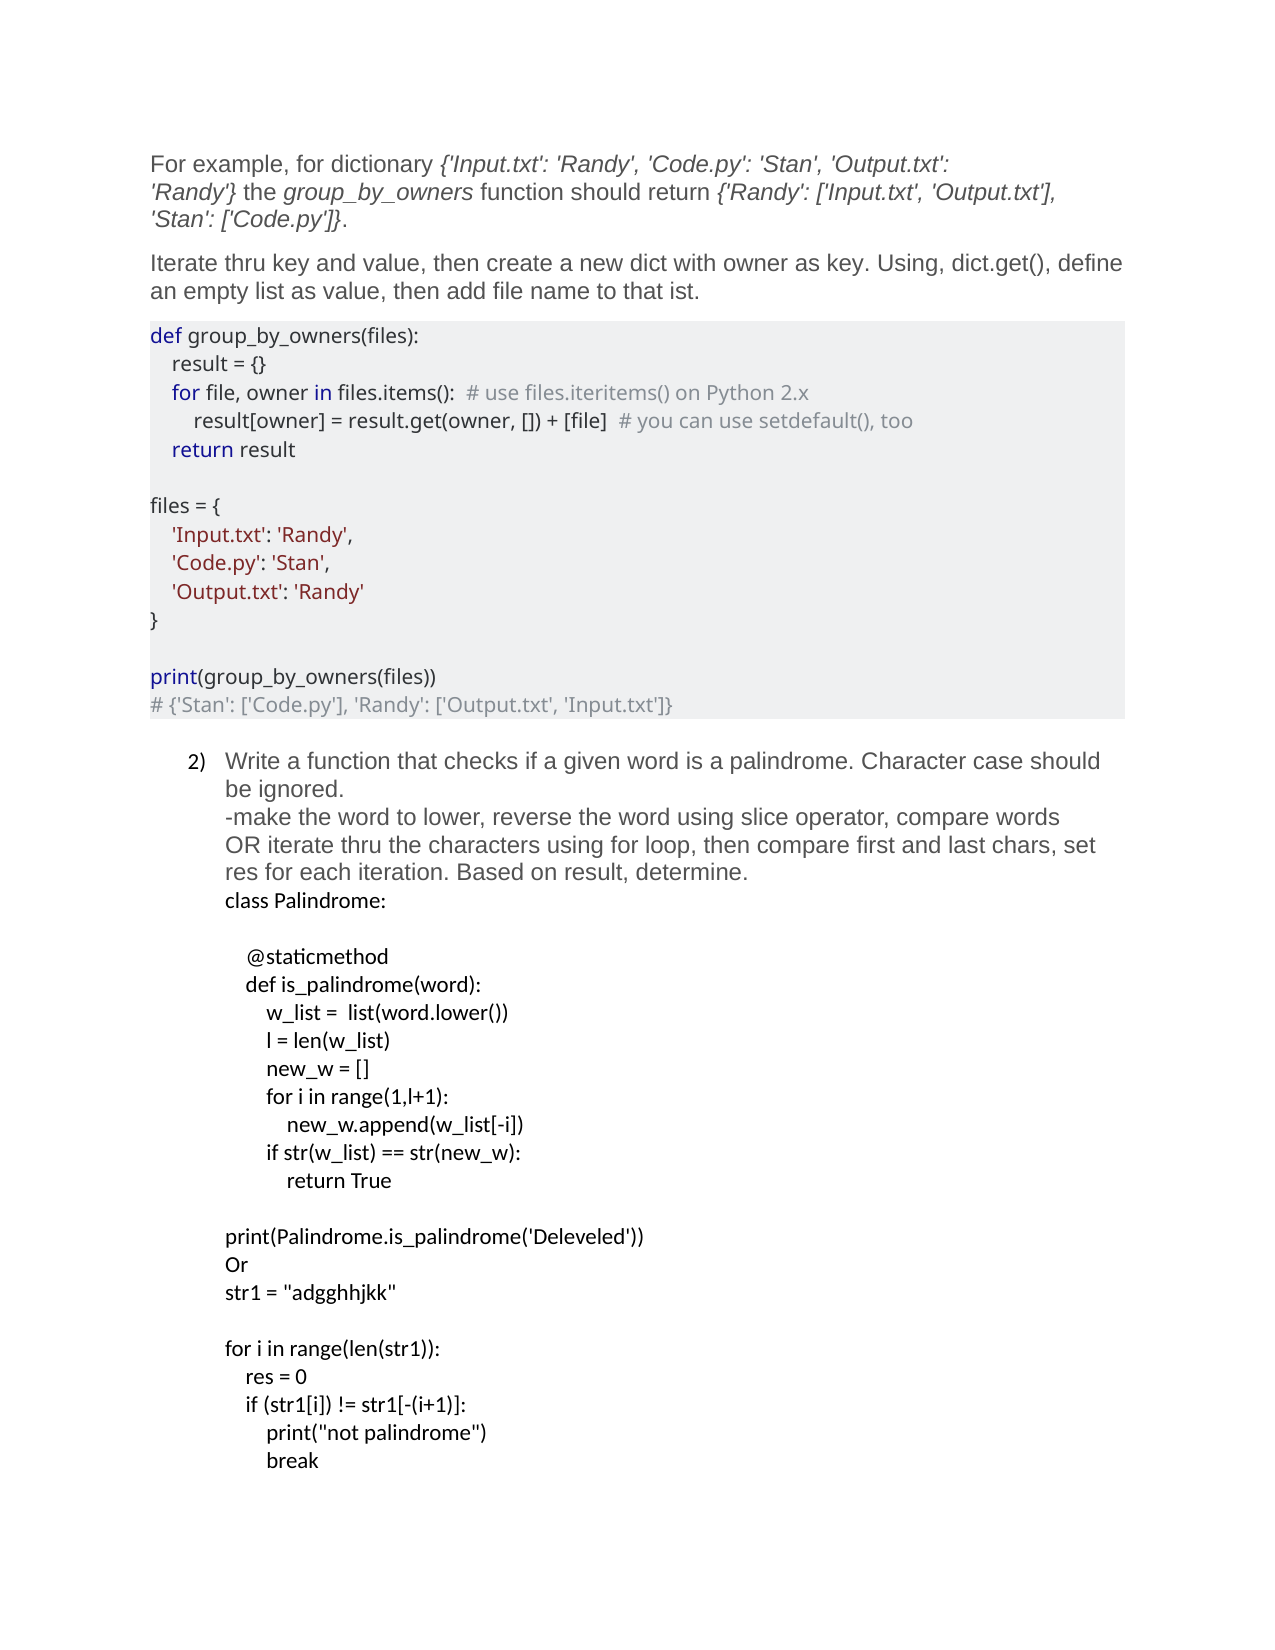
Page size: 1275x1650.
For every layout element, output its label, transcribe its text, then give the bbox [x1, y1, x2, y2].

list def is_palindrome(word): [225, 970, 1125, 998]
list -make the word to lower, reverse the word using slice operator, compare words [225, 803, 1125, 831]
text result[owner] = result.get(owner, []) + [file] # you can use setdefault(), too [150, 406, 1125, 435]
text for file, owner in files.items(): # use files.iteritems() on Python 2.x [150, 378, 1125, 406]
text print(group_by_owners(files)) [150, 662, 1125, 691]
list print("not palindrome") [225, 1418, 1125, 1446]
list Write a function that checks if a given word is a palindrome. Character case should be ignored. [187, 747, 1125, 803]
text For example, for dictionary {'Input.txt': 'Randy', 'Code.py': 'Stan', 'Output.txt': 'Randy'} the group_by_owners function should return {'Randy': ['Input.txt', 'Output.txt'], 'Stan': ['Code.py']}. [150, 150, 1125, 233]
text 'Output.txt': 'Randy' [150, 577, 1125, 605]
list l = len(w_list) [225, 1026, 1125, 1054]
list break [225, 1446, 1125, 1474]
text 'Code.py': 'Stan', [150, 548, 1125, 577]
list res = 0 [225, 1362, 1125, 1390]
text } [150, 605, 1125, 634]
list @staticmethod [225, 942, 1125, 970]
list for i in range(len(str1)): [225, 1334, 1125, 1362]
list if str(w_list) == str(new_w): [225, 1138, 1125, 1166]
text def group_by_owners(files): [150, 321, 1125, 349]
text # {'Stan': ['Code.py'], 'Randy': ['Output.txt', 'Input.txt']} [150, 691, 1125, 719]
list if (str1[i]) != str1[-(i+1)]: [225, 1390, 1125, 1418]
list class Palindrome: [225, 886, 1125, 914]
text Iterate thru key and value, then create a new dict with owner as key. Using, dict.get(), define an empty list as value, then add file name to that ist. [150, 249, 1125, 304]
list OR iterate thru the characters using for loop, then compare first and last chars, set res for each iteration. Based on result, determine. [225, 831, 1125, 886]
text 'Input.txt': 'Randy', [150, 520, 1125, 548]
list new_w = [] [225, 1054, 1125, 1082]
list w_list = list(word.lower()) [225, 998, 1125, 1026]
list return True [225, 1166, 1125, 1194]
list str1 = "adgghhjkk" [225, 1278, 1125, 1306]
list Or [225, 1250, 1125, 1278]
text result = {} [150, 349, 1125, 378]
text files = { [150, 492, 1125, 520]
text return result [150, 435, 1125, 463]
list new_w.append(w_list[-i]) [225, 1110, 1125, 1138]
list for i in range(1,l+1): [225, 1082, 1125, 1110]
list print(Palindrome.is_palindrome('Deleveled')) [225, 1222, 1125, 1250]
